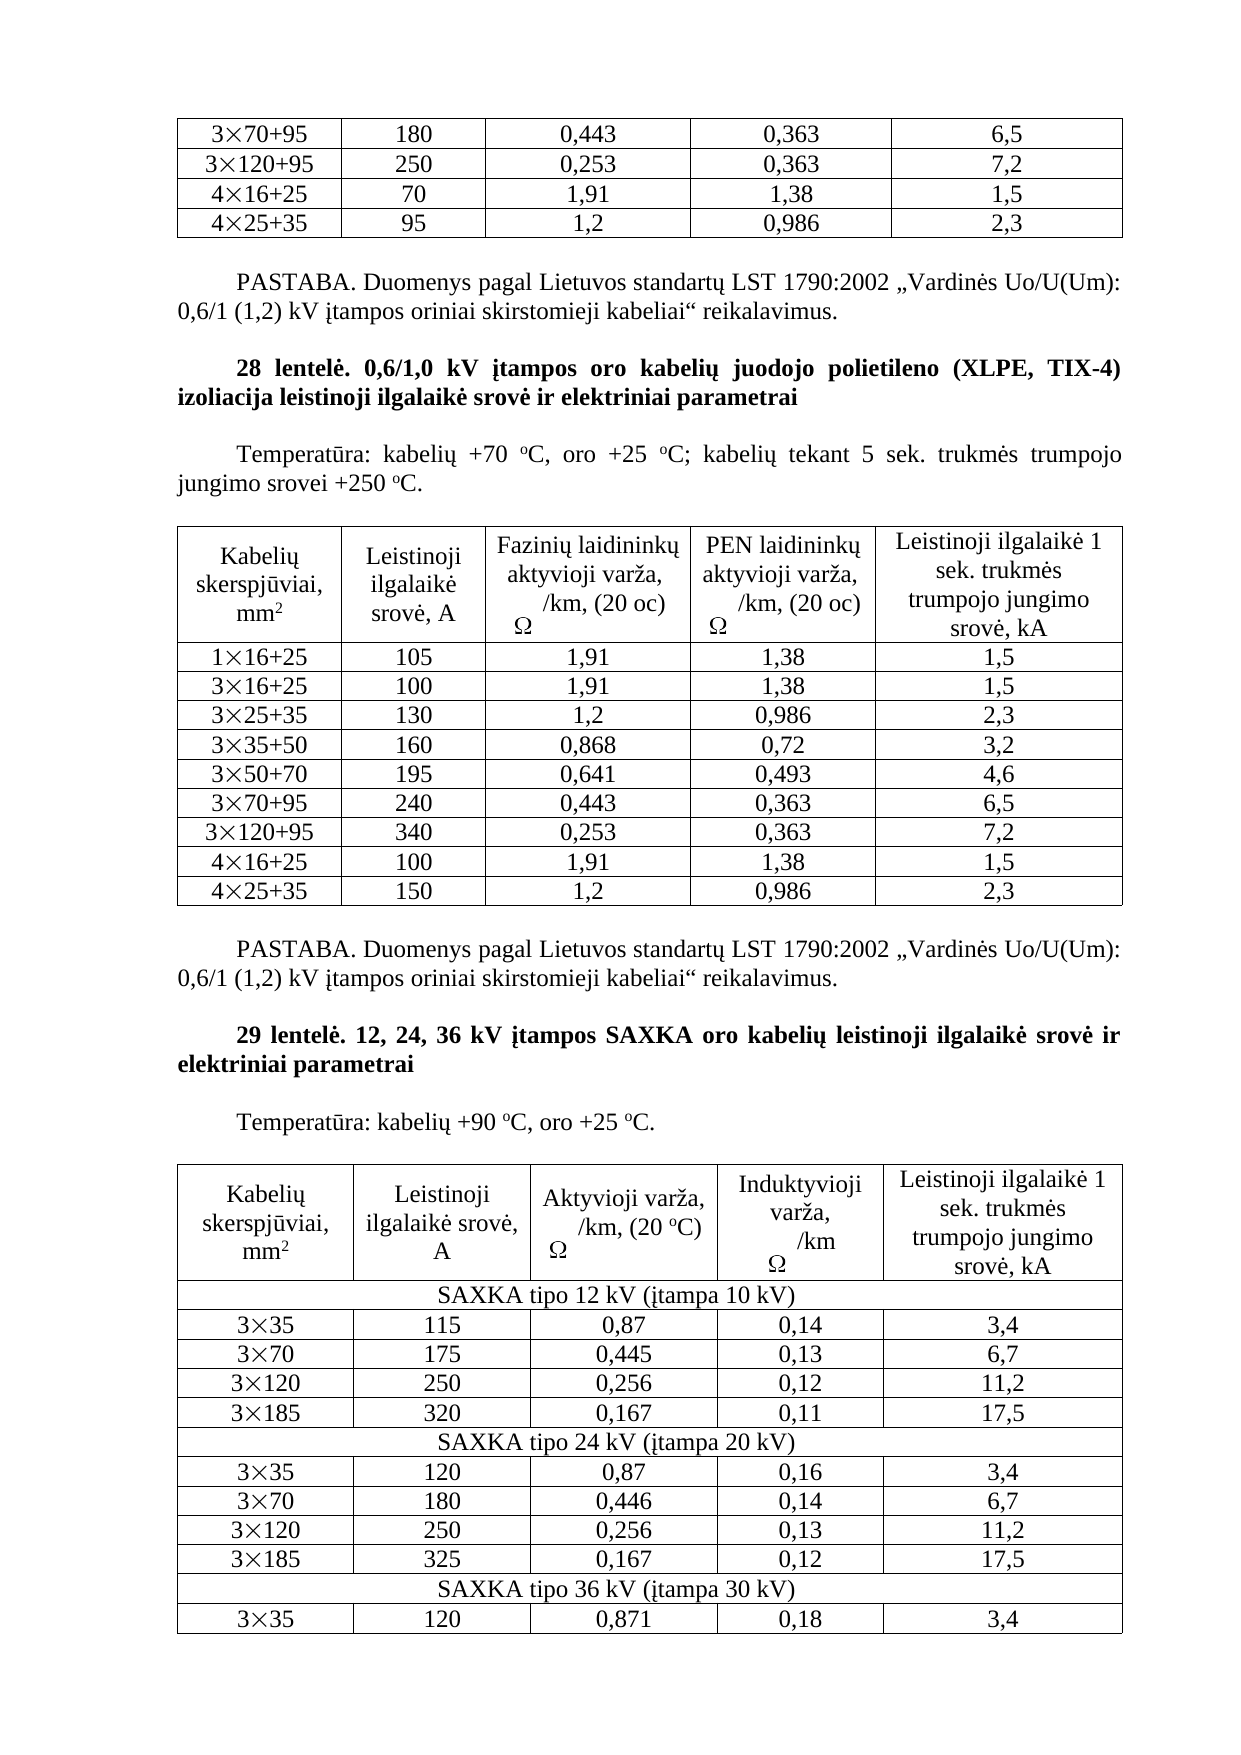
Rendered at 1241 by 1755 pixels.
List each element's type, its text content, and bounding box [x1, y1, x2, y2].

table_cell 2,3 [892, 209, 1122, 237]
table_cell 6,5 [892, 119, 1122, 148]
table_cell 100 [342, 672, 485, 700]
table_cell 0,18 [718, 1604, 883, 1632]
table_cell 3,4 [884, 1310, 1122, 1339]
table_cell 1,2 [486, 877, 690, 905]
table_cell 1,91 [486, 847, 690, 876]
table_cell 325+35 [178, 701, 341, 729]
table_cell 335 [178, 1604, 353, 1632]
table_cell 7,2 [876, 818, 1122, 846]
table_cell 0,363 [691, 818, 875, 846]
table_cell 6,7 [884, 1340, 1122, 1368]
table_cell 335 [178, 1310, 353, 1339]
table_cell 250 [354, 1369, 530, 1397]
table_cell 320 [354, 1398, 530, 1426]
table_cell 250 [354, 1516, 530, 1544]
table_cell 3120+95 [178, 818, 341, 846]
table_cell 0,87 [531, 1457, 717, 1486]
table_cell 6,7 [884, 1487, 1122, 1515]
table_cell 0,13 [718, 1516, 883, 1544]
table_cell 115 [354, 1310, 530, 1339]
table_cell 0,16 [718, 1457, 883, 1486]
table_header Leistinoji ilgalaikė 1 sek. trukmės trumpojo jungimo srovė, kA [884, 1165, 1122, 1279]
text Temperatūra: kabelių +70 oC, oro +25 oC; kabelių tekant 5 sek. trukmės trumpojo jungimo srovei +250 oC. [177, 439, 1122, 497]
table_cell 160 [342, 730, 485, 758]
table_cell 1,38 [691, 179, 891, 207]
table_cell 350+70 [178, 760, 341, 788]
table_header Kabelių skerspjūviai, mm2 [178, 527, 341, 641]
table_cell 370+95 [178, 789, 341, 817]
table_cell 416+25 [178, 179, 341, 207]
table_cell 1,2 [486, 209, 690, 237]
table_cell 340 [342, 818, 485, 846]
table_cell 425+35 [178, 209, 341, 237]
table_cell 370 [178, 1487, 353, 1515]
table_cell SAXKA tipo 24 kV (įtampa 20 kV) [378, 1428, 854, 1456]
table_cell 1,91 [486, 672, 690, 700]
table_header Fazinių laidininkų aktyvioji varža, /km, (20 oc) [486, 527, 690, 641]
table_cell 0,641 [486, 760, 690, 788]
table_cell 2,3 [876, 877, 1122, 905]
table_cell 0,363 [691, 119, 891, 148]
table_cell 0,363 [691, 149, 891, 178]
table_cell [854, 1574, 883, 1603]
table_cell 1,38 [691, 847, 875, 876]
table_cell 3,4 [884, 1604, 1122, 1632]
table_cell 4,6 [876, 760, 1122, 788]
table_cell SAXKA tipo 12 kV (įtampa 10 kV) [378, 1281, 854, 1309]
table_cell [178, 1428, 354, 1456]
table_header Leistinoji ilgalaikė 1 sek. trukmės trumpojo jungimo srovė, kA [876, 527, 1122, 641]
table_cell 180 [354, 1487, 530, 1515]
text PASTABA. Duomenys pagal Lietuvos standartų LST 1790:2002 „Vardinės Uo/U(Um): 0,6/1 (1,2) kV įtampos oriniai skirstomieji kabeliai“ reikalavimus. [177, 934, 1122, 992]
table_header Aktyvioji varža, /km, (20 oC) [531, 1165, 717, 1279]
table_cell 3,4 [884, 1457, 1122, 1486]
table_cell 3185 [178, 1545, 353, 1573]
table_cell 0,256 [531, 1516, 717, 1544]
table_cell 3120 [178, 1516, 353, 1544]
table_cell [883, 1281, 1122, 1309]
table_cell 70 [342, 179, 485, 207]
table_header Induktyvioji varža, /km [718, 1165, 883, 1279]
table_cell 0,986 [691, 209, 891, 237]
text 29 lentelė. 12, 24, 36 kV įtampos SAXKA oro kabelių leistinoji ilgalaikė srovė ir elektriniai parametrai [177, 1020, 1122, 1078]
table_cell 1,5 [876, 847, 1122, 876]
table_cell [354, 1574, 378, 1603]
text Temperatūra: kabelių +90 oC, oro +25 oC. [177, 1107, 1122, 1135]
table_cell 0,13 [718, 1340, 883, 1368]
table_cell 335 [178, 1457, 353, 1486]
table_cell 370+95 [178, 119, 341, 148]
table_cell [883, 1428, 1122, 1456]
table_cell 416+25 [178, 847, 341, 876]
table_cell 0,256 [531, 1369, 717, 1397]
table_cell 0,363 [691, 789, 875, 817]
table_cell 0,986 [691, 877, 875, 905]
table_cell 0,868 [486, 730, 690, 758]
table_cell [354, 1281, 378, 1309]
text PASTABA. Duomenys pagal Lietuvos standartų LST 1790:2002 „Vardinės Uo/U(Um): 0,6/1 (1,2) kV įtampos oriniai skirstomieji kabeliai“ reikalavimus. [177, 267, 1122, 324]
table_cell 100 [342, 847, 485, 876]
table_cell 1,5 [876, 672, 1122, 700]
table_cell 0,14 [718, 1487, 883, 1515]
table_cell 17,5 [884, 1545, 1122, 1573]
table_cell 6,5 [876, 789, 1122, 817]
table_cell 0,443 [486, 789, 690, 817]
table_cell 316+25 [178, 672, 341, 700]
table_cell 120 [354, 1457, 530, 1486]
table_cell 0,871 [531, 1604, 717, 1632]
table_cell 130 [342, 701, 485, 729]
table_cell 0,167 [531, 1545, 717, 1573]
table_cell 0,253 [486, 818, 690, 846]
table_cell 95 [342, 209, 485, 237]
table_cell 325 [354, 1545, 530, 1573]
table_cell 0,445 [531, 1340, 717, 1368]
table_cell 0,443 [486, 119, 690, 148]
table_cell 0,493 [691, 760, 875, 788]
table_cell 175 [354, 1340, 530, 1368]
table_cell 3120+95 [178, 149, 341, 178]
table_cell 2,3 [876, 701, 1122, 729]
table_cell 116+25 [178, 643, 341, 671]
table_cell [883, 1574, 1122, 1603]
table_cell 370 [178, 1340, 353, 1368]
table_cell 1,2 [486, 701, 690, 729]
table_cell 0,87 [531, 1310, 717, 1339]
table_cell 1,38 [691, 672, 875, 700]
table_cell 195 [342, 760, 485, 788]
table_header PEN laidininkų aktyvioji varža, /km, (20 oc) [691, 527, 875, 641]
table_cell 425+35 [178, 877, 341, 905]
table_cell [854, 1281, 883, 1309]
table_cell 180 [342, 119, 485, 148]
table_cell 240 [342, 789, 485, 817]
table_cell 0,72 [691, 730, 875, 758]
table_cell [854, 1428, 883, 1456]
table_cell 250 [342, 149, 485, 178]
table_cell 1,91 [486, 179, 690, 207]
table_cell 0,167 [531, 1398, 717, 1426]
table_cell 7,2 [892, 149, 1122, 178]
table_header Kabelių skerspjūviai, mm2 [178, 1165, 353, 1279]
table_cell [178, 1574, 354, 1603]
table_cell 3120 [178, 1369, 353, 1397]
table_cell 150 [342, 877, 485, 905]
table_cell 0,14 [718, 1310, 883, 1339]
table_cell 3,2 [876, 730, 1122, 758]
text 28 lentelė. 0,6/1,0 kV įtampos oro kabelių juodojo polietileno (XLPE, TIX-4) izoliacija leistinoji ilgalaikė srovė ir elektriniai parametrai [177, 353, 1122, 411]
table_cell 0,986 [691, 701, 875, 729]
table_header Leistinoji ilgalaikė srovė, A [354, 1165, 530, 1279]
table_cell 0,11 [718, 1398, 883, 1426]
table_cell 0,12 [718, 1369, 883, 1397]
table_cell 0,446 [531, 1487, 717, 1515]
table_cell 3185 [178, 1398, 353, 1426]
table_cell 1,5 [892, 179, 1122, 207]
table_cell 0,253 [486, 149, 690, 178]
table_cell 1,38 [691, 643, 875, 671]
table_cell 1,5 [876, 643, 1122, 671]
table_cell 17,5 [884, 1398, 1122, 1426]
table_cell 335+50 [178, 730, 341, 758]
table_cell [178, 1281, 354, 1309]
table_header Leistinoji ilgalaikė srovė, A [342, 527, 485, 641]
table_cell 0,12 [718, 1545, 883, 1573]
table_cell SAXKA tipo 36 kV (įtampa 30 kV) [378, 1574, 854, 1603]
table_cell 11,2 [884, 1369, 1122, 1397]
table_cell 1,91 [486, 643, 690, 671]
table_cell [354, 1428, 378, 1456]
table_cell 11,2 [884, 1516, 1122, 1544]
table_cell 120 [354, 1604, 530, 1632]
table_cell 105 [342, 643, 485, 671]
